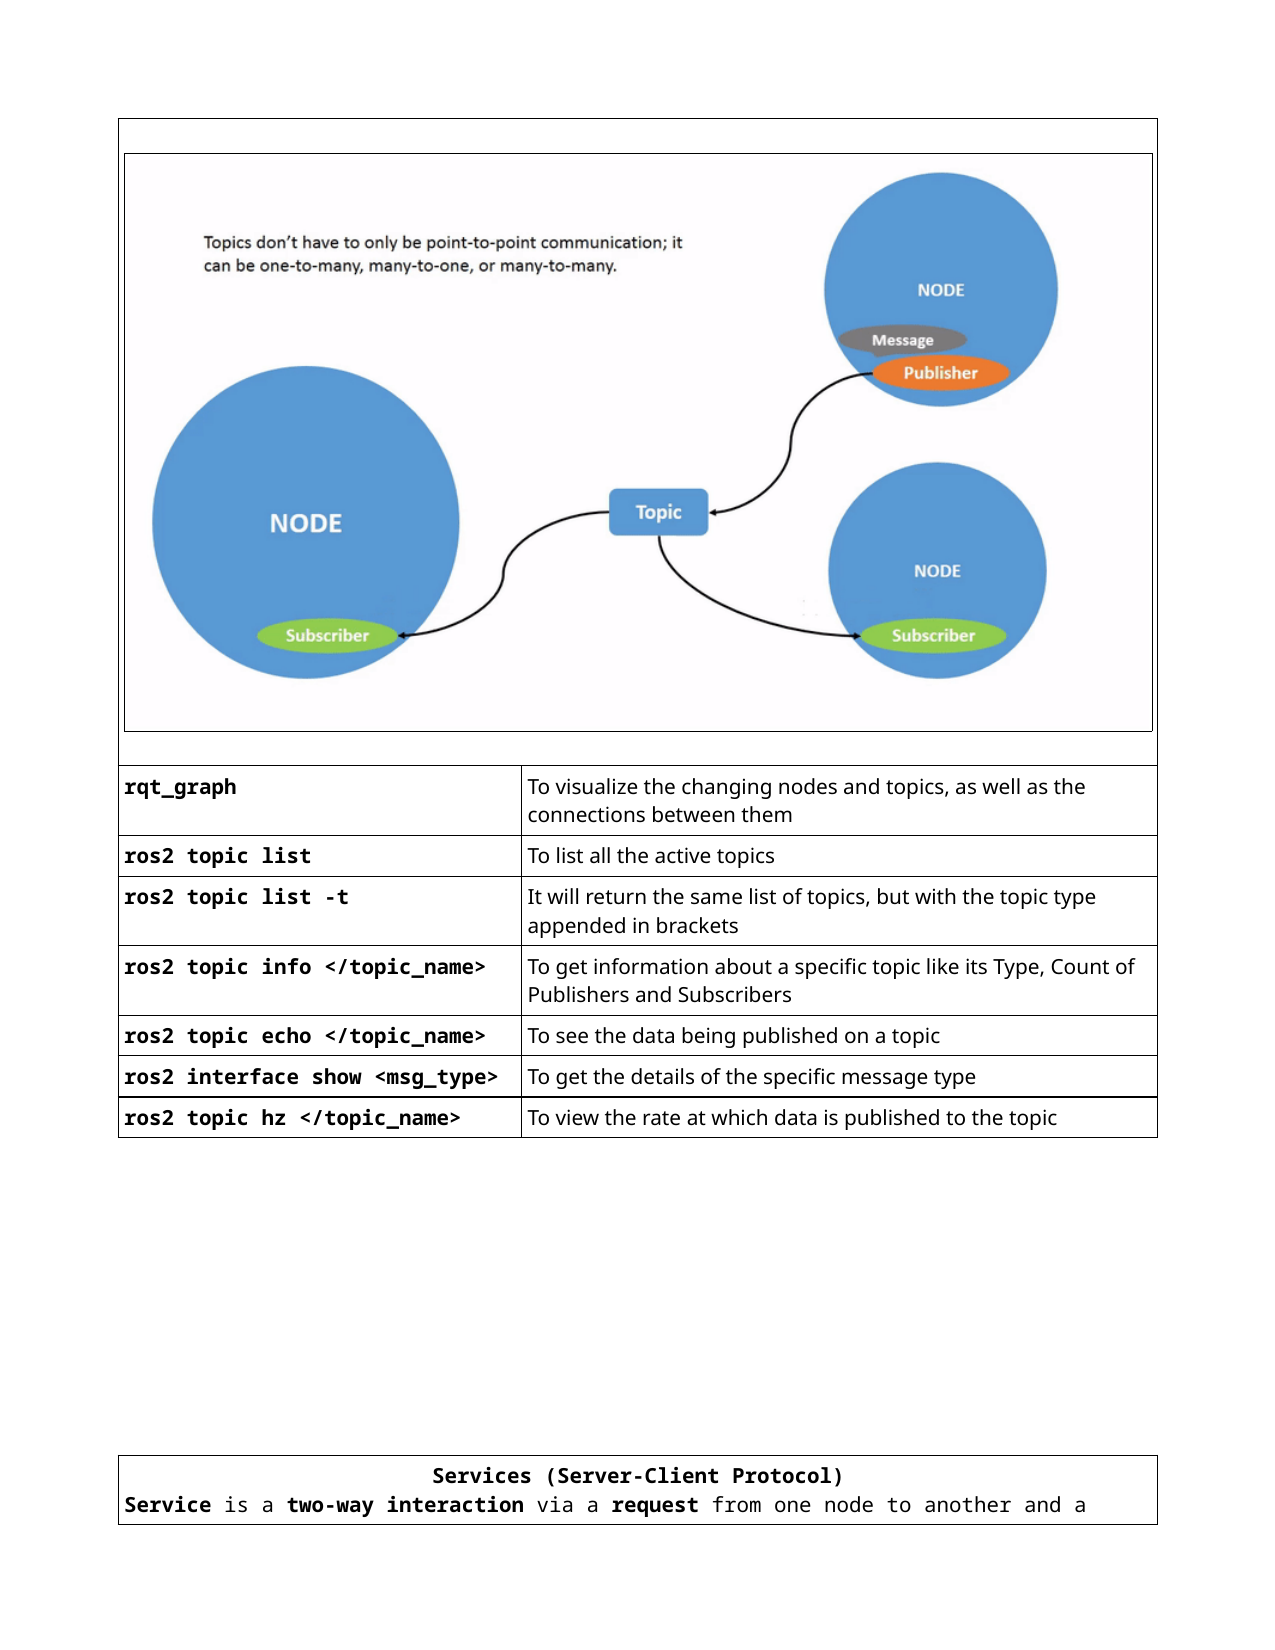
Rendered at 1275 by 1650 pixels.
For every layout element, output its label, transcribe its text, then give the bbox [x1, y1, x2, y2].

picture [127, 156, 1149, 729]
table_cell rqt_graph [119, 766, 521, 835]
table_cell To see the data being published on a topic [522, 1016, 1157, 1055]
table_cell ros2 interface show <msg_type> [119, 1056, 521, 1096]
table_cell ros2 topic echo </topic_name> [119, 1016, 521, 1055]
table_cell To list all the active topics [522, 836, 1157, 876]
table_header [119, 119, 1157, 765]
table_cell To view the rate at which data is published to the topic [522, 1098, 1157, 1137]
table_header Services (Server-Client Protocol) Service is a two-way interaction via a request from one node to another and a [119, 1456, 1157, 1524]
table_cell To get the details of the specific message type [522, 1056, 1157, 1096]
table_cell To visualize the changing nodes and topics, as well as the connections between them [522, 766, 1157, 835]
table_cell ros2 topic info </topic_name> [119, 946, 521, 1014]
table_cell ros2 topic list -t [119, 877, 521, 945]
table_cell To get information about a specific topic like its Type, Count of Publishers and Subscribers [522, 946, 1157, 1014]
table_cell ros2 topic list [119, 836, 521, 876]
table_cell ros2 topic hz </topic_name> [119, 1098, 521, 1137]
table_cell It will return the same list of topics, but with the topic type appended in brackets [522, 877, 1157, 945]
